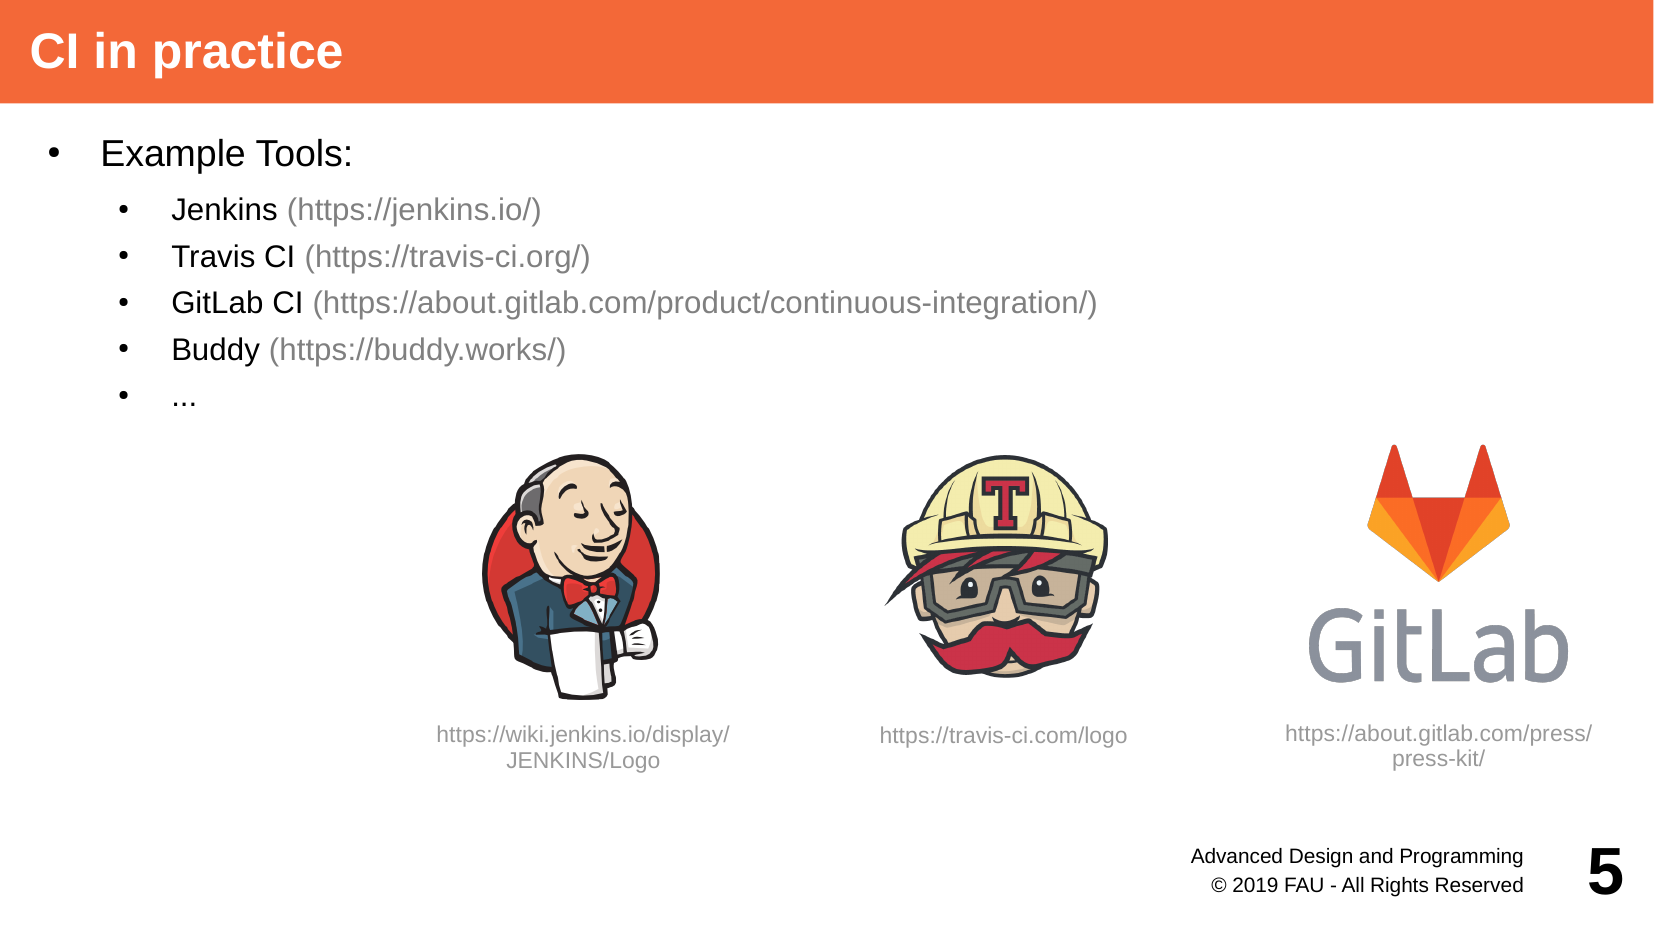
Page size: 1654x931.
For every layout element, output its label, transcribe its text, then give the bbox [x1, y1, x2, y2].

title CI in practice [0, 0, 1654, 104]
text_box https://wiki.jenkins.io/display/JENKINS/Logo [402, 710, 765, 786]
picture [482, 454, 660, 700]
text_box https://about.gitlab.com/press/press-kit/ [1257, 708, 1620, 784]
list Example Tools: Jenkins (https://jenkins.io/) Travis CI (https://travis-ci.org/) GitLab CI (https://about.gitlab.com/product/continuous-integration/) Buddy (https://buddy.works/) ... [29, 132, 1625, 813]
picture [884, 455, 1108, 678]
text_box https://travis-ci.com/logo [822, 711, 1185, 761]
picture [1257, 390, 1620, 708]
